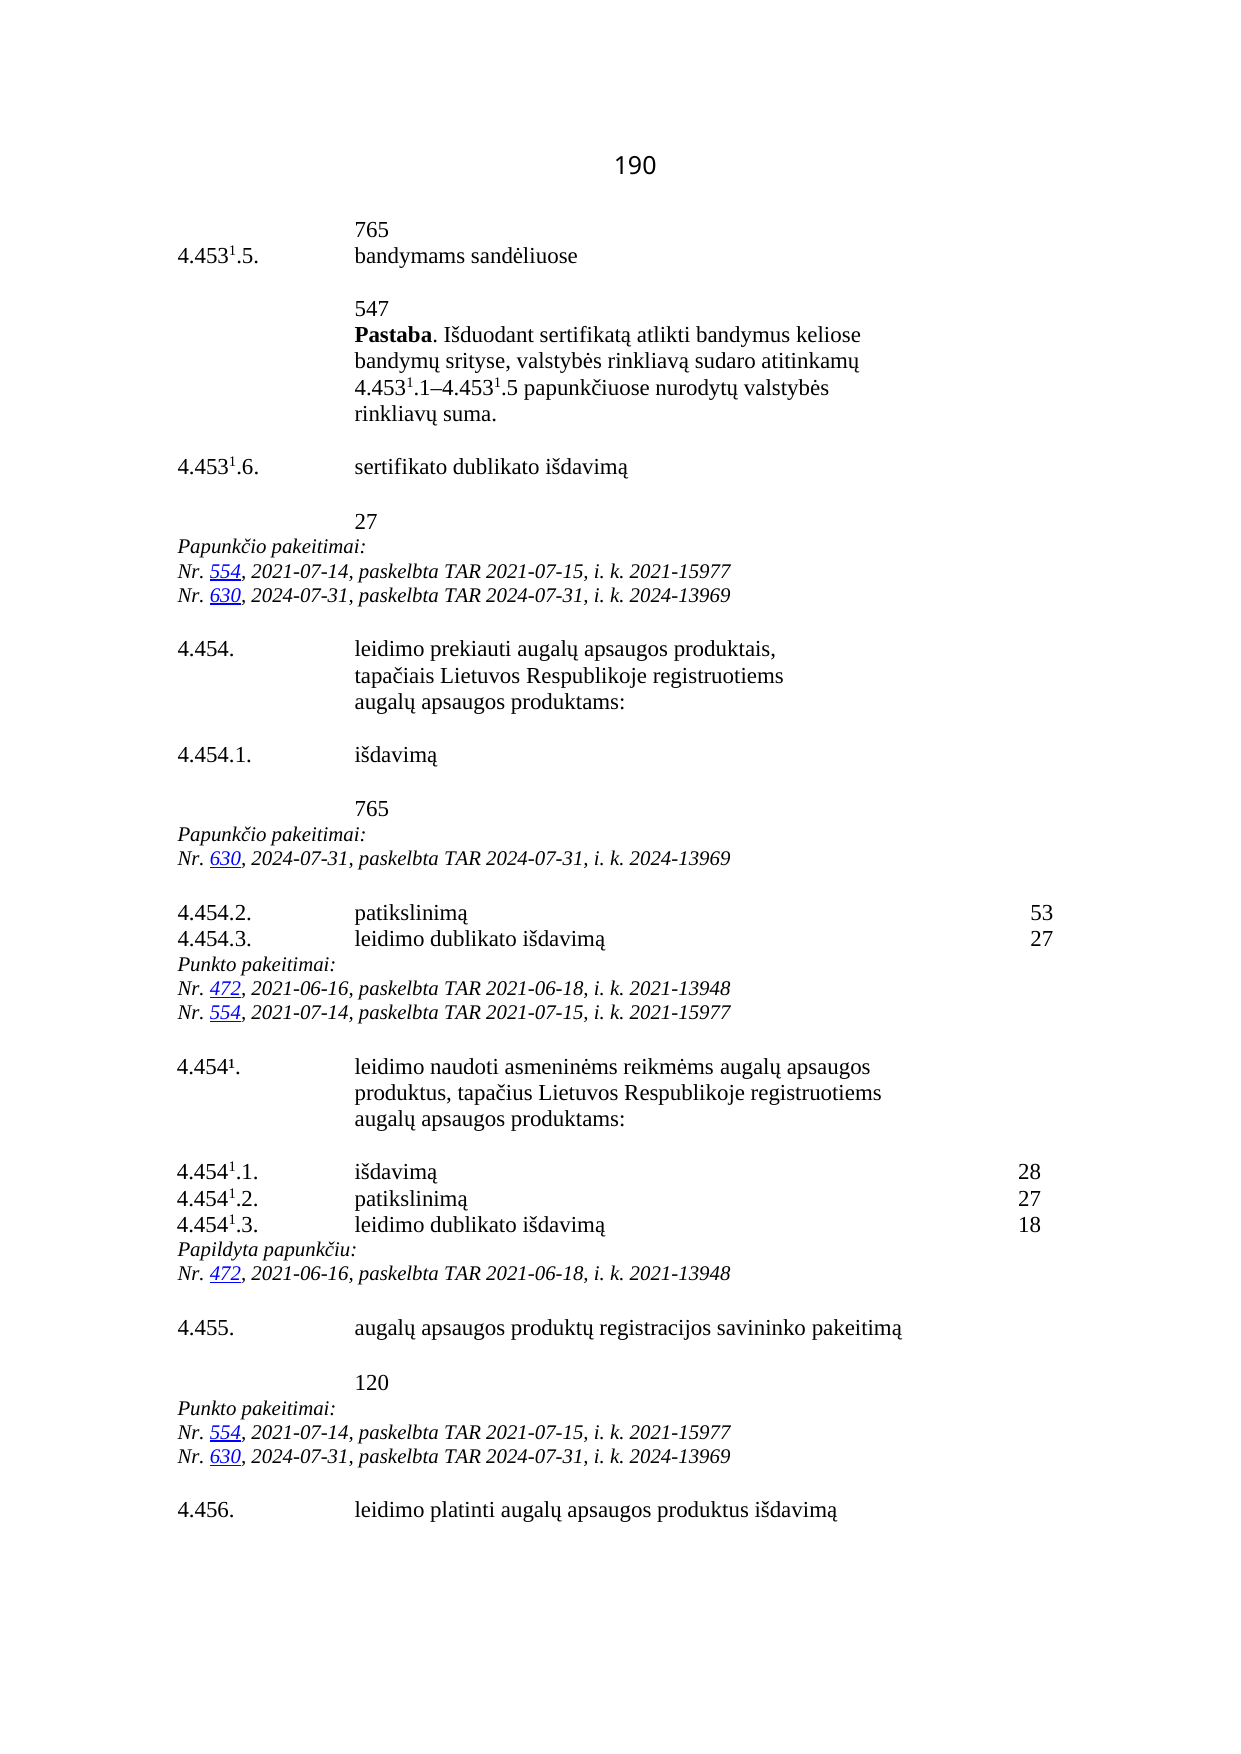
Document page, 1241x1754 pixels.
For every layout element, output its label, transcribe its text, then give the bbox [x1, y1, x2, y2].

text Papunkčio pakeitimai: [177, 822, 1092, 846]
text 4.4531.5. bandymams sandėliuose 547 [177, 242, 915, 321]
text 4.455. augalų apsaugos produktų registracijos savininko pakeitimą 120 [177, 1314, 915, 1396]
text Nr. 554, 2021-07-14, paskelbta TAR 2021-07-15, i. k. 2021-15977 [177, 558, 1092, 583]
text Pastaba. Išduodant sertifikatą atlikti bandymus keliose bandymų srityse, valstybės rinkliavą sudaro atitinkamų 4.4531.1–4.4531.5 papunkčiuose nurodytų valstybės rinkliavų suma. [177, 321, 915, 453]
text 4.4541.1. išdavimą 28 [177, 1158, 1092, 1184]
text 4.454.1. išdavimą 765 [177, 741, 915, 822]
text Nr. 630, 2024-07-31, paskelbta TAR 2024-07-31, i. k. 2024-13969 [177, 1444, 1092, 1468]
text 4.454. leidimo prekiauti augalų apsaugos produktais, tapačiais Lietuvos Respublikoje registruotiems augalų apsaugos produktams: [177, 635, 841, 741]
text Nr. 554, 2021-07-14, paskelbta TAR 2021-07-15, i. k. 2021-15977 [177, 1420, 1092, 1444]
text Nr. 630, 2024-07-31, paskelbta TAR 2024-07-31, i. k. 2024-13969 [177, 846, 1092, 870]
text Nr. 472, 2021-06-16, paskelbta TAR 2021-06-18, i. k. 2021-13948 [177, 1261, 1092, 1285]
text Papildyta papunkčiu: [177, 1237, 1092, 1261]
text Nr. 472, 2021-06-16, paskelbta TAR 2021-06-18, i. k. 2021-13948 [177, 976, 1092, 1000]
text 765 [177, 216, 915, 242]
text 4.454¹. leidimo naudoti asmeninėms reikmėms augalų apsaugos produktus, tapačius Lietuvos Respublikoje registruotiems augalų apsaugos produktams: [177, 1053, 945, 1158]
text 4.4541.2. patikslinimą 27 [177, 1184, 1092, 1211]
text 4.4531.6. sertifikato dublikato išdavimą 27 [177, 453, 915, 534]
text Papunkčio pakeitimai: [177, 534, 1092, 558]
text 4.456. leidimo platinti augalų apsaugos produktus išdavimą [177, 1497, 915, 1549]
text 4.454.3. leidimo dublikato išdavimą 27 [177, 926, 1092, 952]
text Nr. 630, 2024-07-31, paskelbta TAR 2024-07-31, i. k. 2024-13969 [177, 583, 1092, 607]
text Nr. 554, 2021-07-14, paskelbta TAR 2021-07-15, i. k. 2021-15977 [177, 1000, 1092, 1024]
text 4.4541.3. leidimo dublikato išdavimą 18 [177, 1211, 1092, 1237]
text 4.454.2. patikslinimą 53 [177, 899, 1092, 926]
text Punkto pakeitimai: [177, 1396, 1092, 1420]
text Punkto pakeitimai: [177, 952, 1092, 976]
